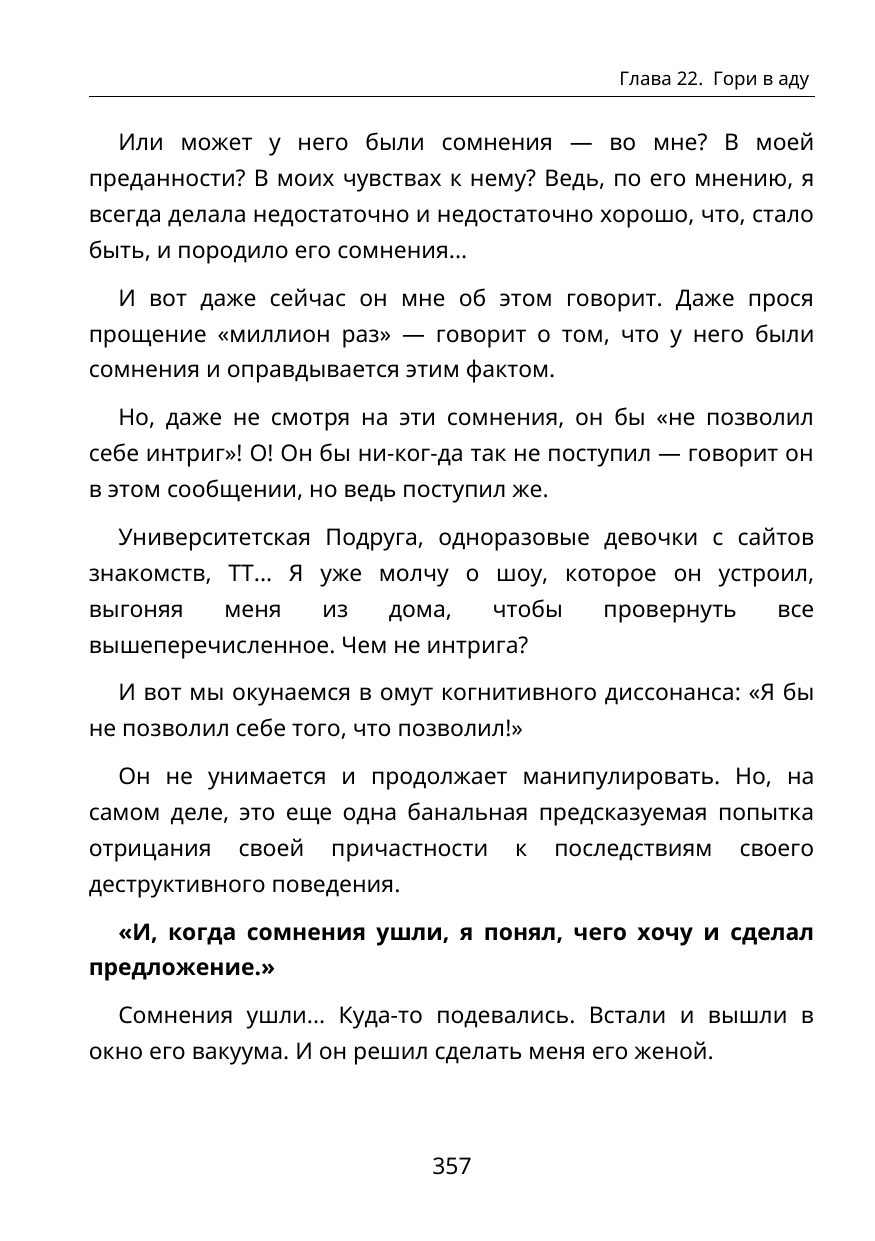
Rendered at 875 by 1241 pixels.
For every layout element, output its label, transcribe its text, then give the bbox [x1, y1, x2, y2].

text И вот мы окунаемся в омут когнитивного диссонанса: «Я бы не позволил себе того, что позволил!» [88, 676, 815, 743]
text Сомнения ушли... Куда-то подевались. Встали и вышли в окно его вакуума. И он решил сделать меня его женой. [88, 999, 815, 1066]
text И вот даже сейчас он мне об этом говорит. Даже прося прощение «миллион раз» — говорит о том, что у него были сомнения и оправдывается этим фактом. [88, 282, 815, 385]
text «И, когда сомнения ушли, я понял, чего хочу и сделал предложение.» [88, 915, 815, 983]
text Или может у него были сомнения — во мне? В моей преданности? В моих чувствах к нему? Ведь, по его мнению, я всегда делала недостаточно и недостаточно хорошо, что, стало быть, и породило его сомнения... [88, 126, 815, 265]
text Университетская Подруга, одноразовые девочки с сайтов знакомств, ТТ... Я уже молчу о шоу, которое он устроил, выгоняя меня из дома, чтобы провернуть все вышеперечисленное. Чем не интрига? [88, 521, 815, 660]
text Он не унимается и продолжает манипулировать. Но, на самом деле, это еще одна банальная предсказуемая попытка отрицания своей причастности к последствиям своего деструктивного поведения. [88, 760, 815, 899]
text Но, даже не смотря на эти сомнения, он бы «не позволил себе интриг»! О! Он бы ни-ког-да так не поступил — говорит он в этом сообщении, но ведь поступил же. [88, 401, 815, 504]
